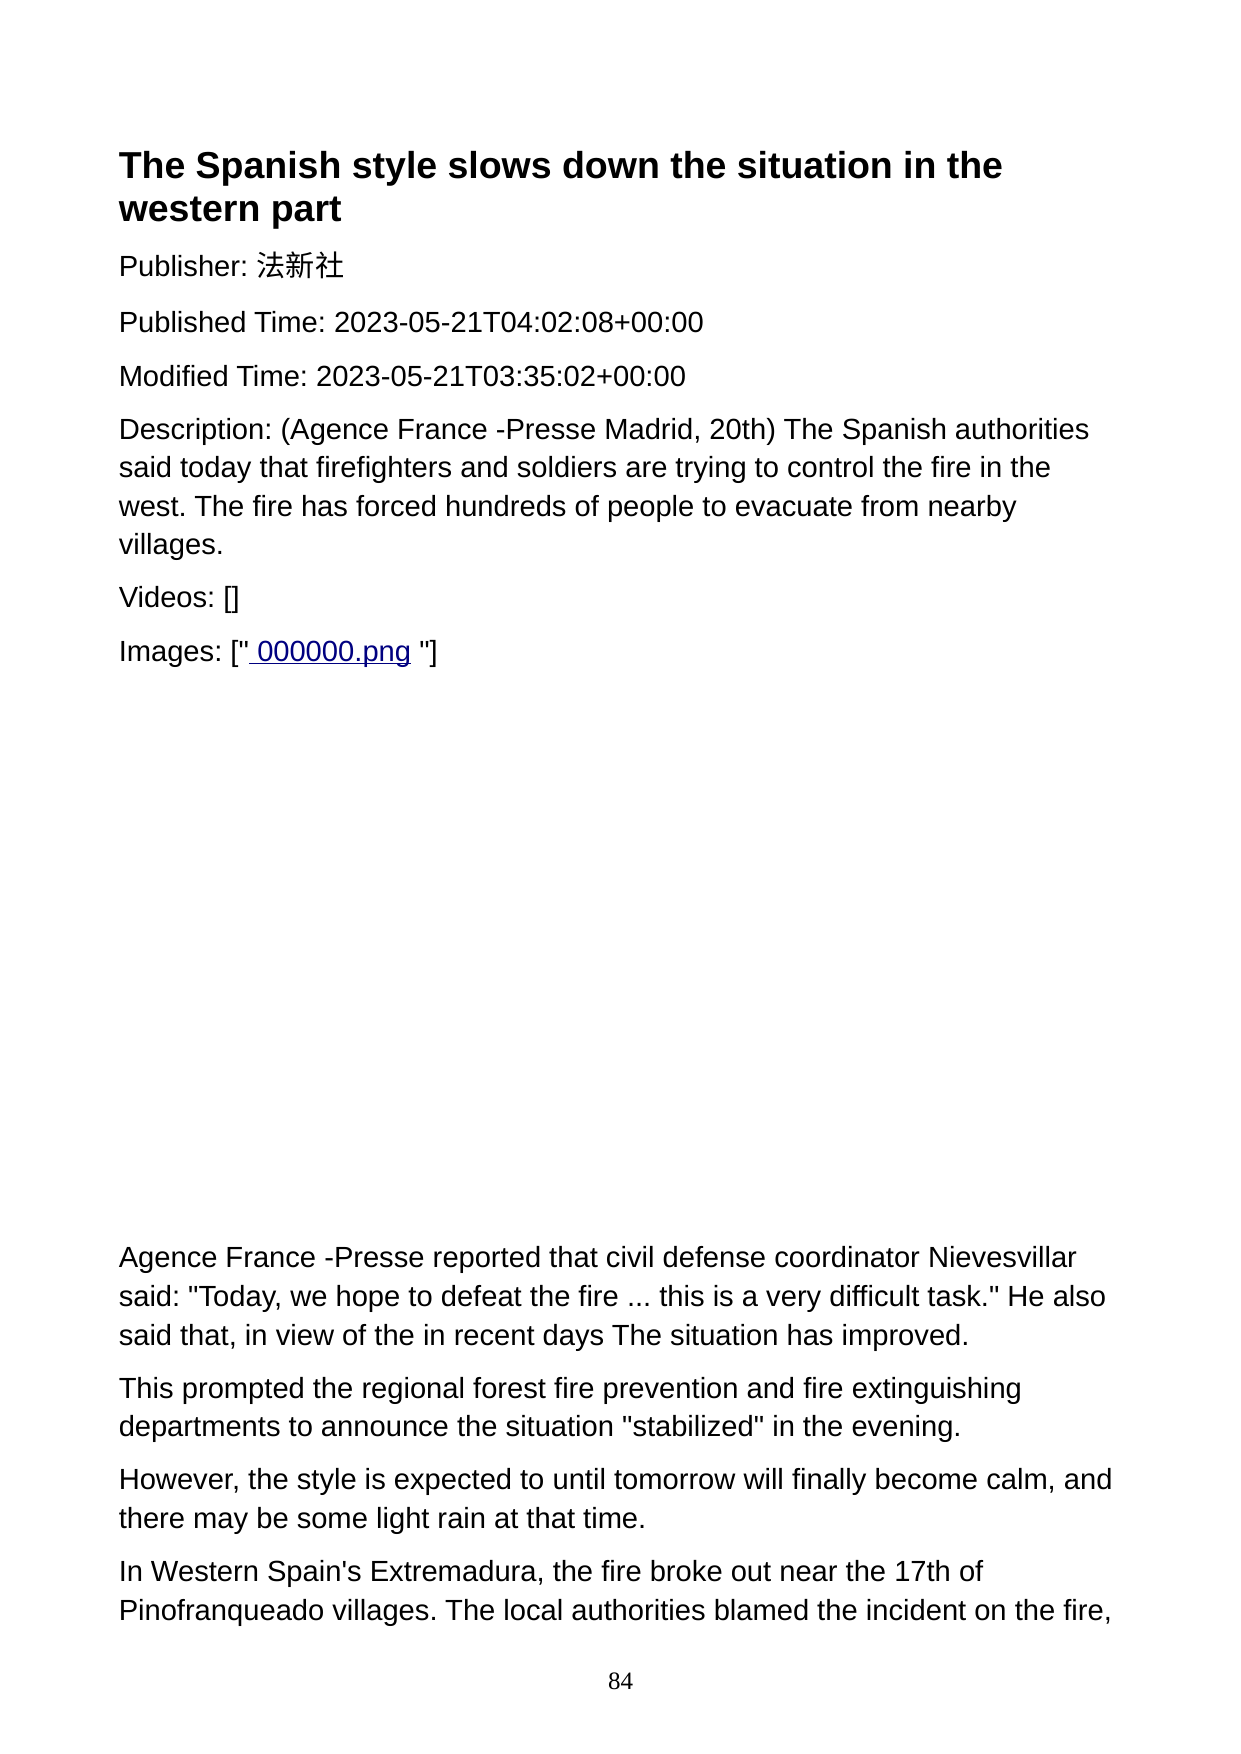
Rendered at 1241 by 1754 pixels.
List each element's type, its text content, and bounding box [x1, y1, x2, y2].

subtitle The Spanish style slows down the situation in the western part [118, 143, 1122, 230]
text In Western Spain's Extremadura, the fire broke out near the 17th of Pinofranqueado villages. The local authorities blamed the incident on the fire, [118, 1554, 1122, 1626]
text Agence France -Presse reported that civil defense coordinator Nievesvillar said: "Today, we hope to defeat the fire ... this is a very difficult task." He also said that, in view of the in recent days The situation has improved. [118, 687, 1122, 1351]
text This prompted the regional forest fire prevention and fire extinguishing departments to announce the situation "stabilized" in the evening. [118, 1371, 1122, 1443]
text Videos: [] [118, 580, 1122, 614]
text However, the style is expected to until tomorrow will finally become calm, and there may be some light rain at that time. [118, 1462, 1122, 1534]
text Published Time: 2023-05-21T04:02:08+00:00 [118, 305, 1122, 339]
text Images: [" 000000.png "] [118, 633, 1122, 667]
text Description: (Agence France -Presse Madrid, 20th) The Spanish authorities said today that firefighters and soldiers are trying to control the fire in the west. The fire has forced hundreds of people to evacuate from nearby villages. [118, 412, 1122, 561]
text Modified Time: 2023-05-21T03:35:02+00:00 [118, 358, 1122, 392]
text Publisher: 法新社 [118, 242, 1122, 284]
